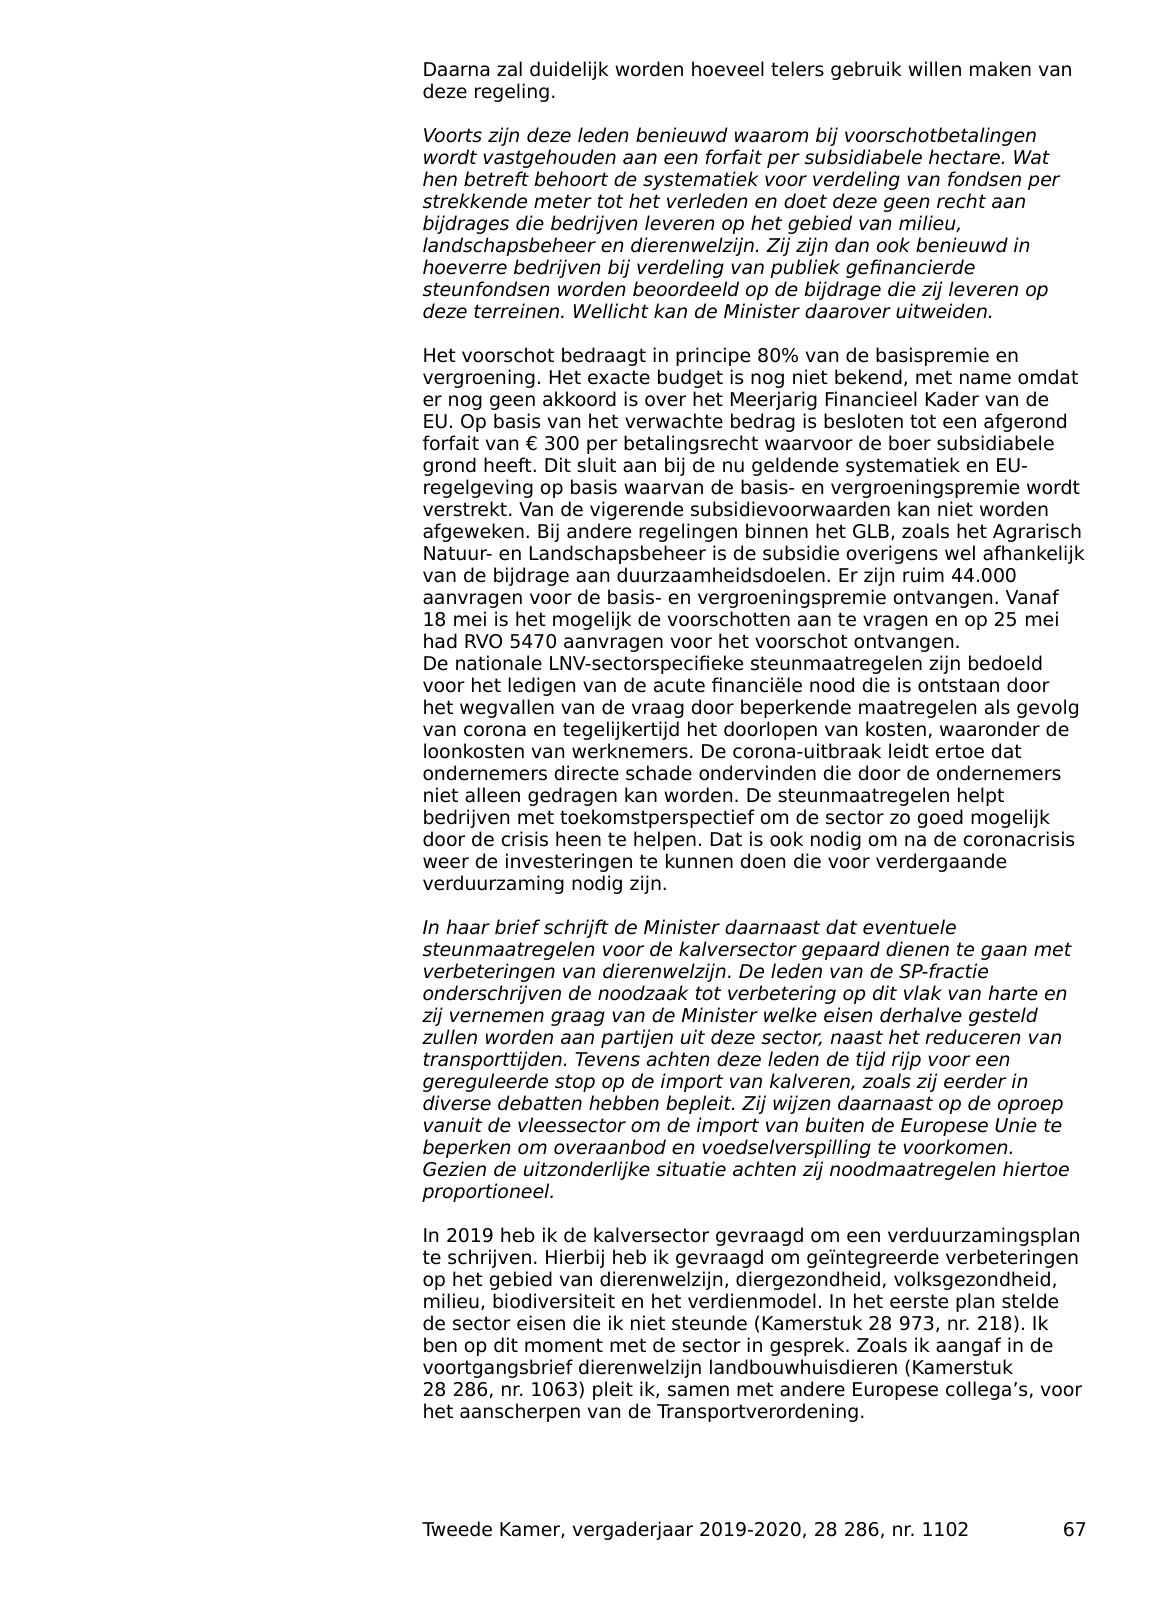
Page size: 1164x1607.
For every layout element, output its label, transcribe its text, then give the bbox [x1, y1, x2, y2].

text In 2019 heb ik de kalversector gevraagd om een verduurzamingsplan te schrijven. Hierbij heb ik gevraagd om geïntegreerde verbeteringen op het gebied van dierenwelzijn, diergezondheid, volksgezondheid, milieu, biodiversiteit en het verdienmodel. In het eerste plan stelde de sector eisen die ik niet steunde (Kamerstuk 28 973, nr. 218). Ik ben op dit moment met de sector in gesprek. Zoals ik aangaf in de voortgangsbrief dierenwelzijn landbouwhuisdieren (Kamerstuk 28 286, nr. 1063) pleit ik, samen met andere Europese collega’s, voor het aanscherpen van de Transportverordening. [422, 1225, 1087, 1423]
text In haar brief schrijft de Minister daarnaast dat eventuele steunmaatregelen voor de kalversector gepaard dienen te gaan met verbeteringen van dierenwelzijn. De leden van de SP-fractie onderschrijven de noodzaak tot verbetering op dit vlak van harte en zij vernemen graag van de Minister welke eisen derhalve gesteld zullen worden aan partijen uit deze sector, naast het reduceren van transporttijden. Tevens achten deze leden de tijd rijp voor een gereguleerde stop op de import van kalveren, zoals zij eerder in diverse debatten hebben bepleit. Zij wijzen daarnaast op de oproep vanuit de vleessector om de import van buiten de Europese Unie te beperken om overaanbod en voedselverspilling te voorkomen. Gezien de uitzonderlijke situatie achten zij noodmaatregelen hiertoe proportioneel. [422, 917, 1087, 1203]
text De nationale LNV-sectorspecifieke steunmaatregelen zijn bedoeld voor het ledigen van de acute financiële nood die is ontstaan door het wegvallen van de vraag door beperkende maatregelen als gevolg van corona en tegelijkertijd het doorlopen van kosten, waaronder de loonkosten van werknemers. De corona-uitbraak leidt ertoe dat ondernemers directe schade ondervinden die door de ondernemers niet alleen gedragen kan worden. De steunmaatregelen helpt bedrijven met toekomstperspectief om de sector zo goed mogelijk door de crisis heen te helpen. Dat is ook nodig om na de coronacrisis weer de investeringen te kunnen doen die voor verdergaande verduurzaming nodig zijn. [422, 653, 1087, 895]
text Daarna zal duidelijk worden hoeveel telers gebruik willen maken van deze regeling. [422, 59, 1087, 103]
text Voorts zijn deze leden benieuwd waarom bij voorschotbetalingen wordt vastgehouden aan een forfait per subsidiabele hectare. Wat hen betreft behoort de systematiek voor verdeling van fondsen per strekkende meter tot het verleden en doet deze geen recht aan bijdrages die bedrijven leveren op het gebied van milieu, landschapsbeheer en dierenwelzijn. Zij zijn dan ook benieuwd in hoeverre bedrijven bij verdeling van publiek gefinancierde steunfondsen worden beoordeeld op de bijdrage die zij leveren op deze terreinen. Wellicht kan de Minister daarover uitweiden. [422, 125, 1087, 323]
text Het voorschot bedraagt in principe 80% van de basispremie en vergroening. Het exacte budget is nog niet bekend, met name omdat er nog geen akkoord is over het Meerjarig Financieel Kader van de EU. Op basis van het verwachte bedrag is besloten tot een afgerond forfait van € 300 per betalingsrecht waarvoor de boer subsidiabele grond heeft. Dit sluit aan bij de nu geldende systematiek en EU-regelgeving op basis waarvan de basis- en vergroeningspremie wordt verstrekt. Van de vigerende subsidievoorwaarden kan niet worden afgeweken. Bij andere regelingen binnen het GLB, zoals het Agrarisch Natuur- en Landschapsbeheer is de subsidie overigens wel afhankelijk van de bijdrage aan duurzaamheidsdoelen. Er zijn ruim 44.000 aanvragen voor de basis- en vergroeningspremie ontvangen. Vanaf 18 mei is het mogelijk de voorschotten aan te vragen en op 25 mei had RVO 5470 aanvragen voor het voorschot ontvangen. [422, 345, 1087, 653]
